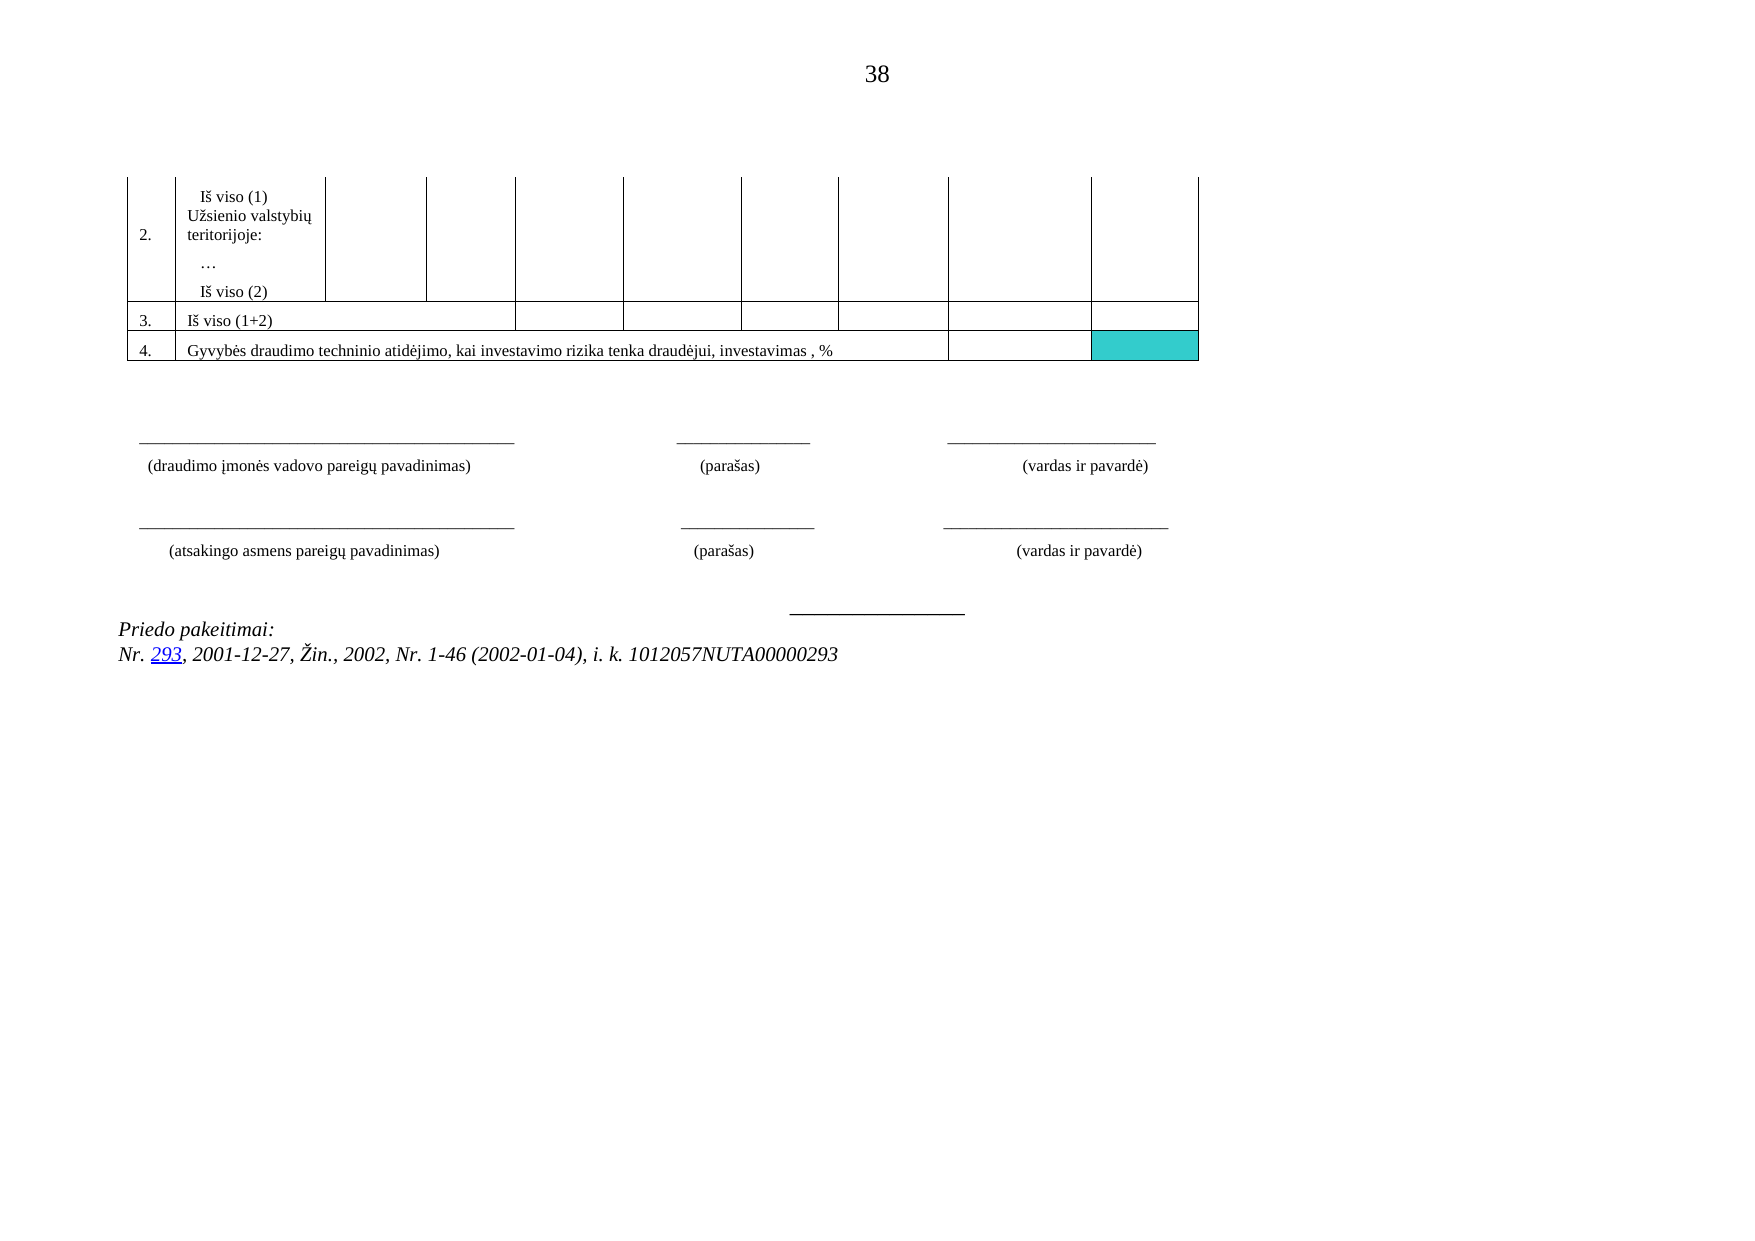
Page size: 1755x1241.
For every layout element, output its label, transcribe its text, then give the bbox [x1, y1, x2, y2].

table_cell [176, 361, 325, 389]
table_cell [839, 475, 949, 503]
table_cell [839, 273, 948, 301]
table_cell [1199, 301, 1252, 330]
table_cell [624, 361, 741, 389]
table_cell _____________________________________________ ________________ ___________________________ [128, 503, 1198, 531]
table_cell [1198, 503, 1252, 531]
table_cell [741, 389, 838, 418]
table_cell (draudimo įmonės vadovo pareigų pavadinimas) (parašas) (vardas ir pavardė) [128, 446, 1198, 474]
table_cell [624, 244, 741, 272]
table_cell [1198, 418, 1252, 446]
table_cell [128, 389, 176, 418]
table_cell [176, 389, 325, 418]
table_cell [624, 177, 741, 206]
table_cell [325, 475, 426, 503]
table_cell [949, 475, 1091, 503]
table_cell [1091, 361, 1198, 389]
table_cell [1198, 475, 1252, 503]
table_cell Iš viso (2) [176, 273, 325, 301]
table_cell [949, 331, 1091, 360]
table_cell [742, 273, 838, 301]
table_cell [1091, 389, 1198, 418]
table_cell [427, 206, 515, 244]
table_cell [326, 206, 426, 244]
table_cell [426, 389, 515, 418]
table_cell Iš viso (1+2) [176, 302, 515, 330]
table_cell [427, 177, 515, 206]
table_cell [742, 302, 838, 330]
table_cell [326, 273, 426, 301]
table_cell [1092, 206, 1198, 244]
table_cell [128, 475, 176, 503]
table_cell [325, 361, 426, 389]
table_cell [949, 389, 1091, 418]
table_cell [742, 244, 838, 272]
text ______________ [118, 589, 1636, 617]
table_cell [1199, 177, 1252, 206]
table_cell [624, 475, 741, 503]
table_cell [515, 389, 623, 418]
table_cell [128, 361, 176, 389]
table_cell 4. [128, 331, 175, 360]
table_cell [949, 206, 1091, 244]
table_cell [128, 273, 175, 301]
table_cell [1092, 244, 1198, 272]
table_cell [839, 206, 948, 244]
table_cell [426, 475, 515, 503]
table_cell [1199, 273, 1252, 301]
table_cell [515, 475, 623, 503]
table_cell 3. [128, 302, 175, 330]
table_cell [325, 389, 426, 418]
table_cell [1091, 475, 1198, 503]
table_cell [516, 244, 623, 272]
table_cell [949, 273, 1091, 301]
table_cell [326, 244, 426, 272]
table_cell [426, 361, 515, 389]
table_cell [624, 206, 741, 244]
table_cell [741, 475, 838, 503]
table_cell [1092, 177, 1198, 206]
table_cell [516, 206, 623, 244]
table_cell [949, 244, 1091, 272]
table_cell [1092, 302, 1198, 330]
table_cell [326, 177, 426, 206]
table_cell [1092, 273, 1198, 301]
table_cell [1198, 389, 1252, 418]
table_cell [128, 244, 175, 272]
text Nr. 293, 2001-12-27, Žin., 2002, Nr. 1-46 (2002-01-04), i. k. 1012057NUTA00000293 [118, 641, 1636, 666]
table_cell [176, 475, 325, 503]
table_cell [839, 244, 948, 272]
table_cell [1199, 330, 1252, 360]
table_cell [128, 177, 175, 206]
table_cell Užsienio valstybių teritorijoje: [176, 206, 325, 244]
table_cell [839, 302, 948, 330]
text Priedo pakeitimai: [118, 617, 1636, 641]
table_cell [949, 302, 1091, 330]
table_cell [624, 273, 741, 301]
table_cell [1198, 531, 1252, 560]
table_cell [624, 389, 741, 418]
table_cell (atsakingo asmens pareigų pavadinimas) (parašas) (vardas ir pavardė) [128, 531, 1198, 560]
table_cell [1199, 244, 1252, 272]
table_cell [742, 177, 838, 206]
table_cell [427, 273, 515, 301]
table_cell [839, 361, 949, 389]
table_cell [427, 244, 515, 272]
table_cell [1198, 360, 1252, 389]
table_cell [624, 302, 741, 330]
table_cell 2. [128, 206, 175, 244]
table_cell [949, 177, 1091, 206]
table_cell [949, 361, 1091, 389]
table_cell [515, 361, 623, 389]
table_cell [516, 273, 623, 301]
table_cell [741, 361, 838, 389]
table_cell Iš viso (1) [176, 177, 325, 206]
table_cell [742, 206, 838, 244]
table_cell [839, 389, 949, 418]
table_cell … [176, 244, 325, 272]
table_cell [516, 177, 623, 206]
table_cell [516, 302, 623, 330]
table_cell _____________________________________________ ________________ _________________________ [128, 418, 1198, 446]
table_cell [1198, 446, 1252, 474]
table_cell [1092, 331, 1198, 360]
table_cell [839, 177, 948, 206]
table_cell [1199, 206, 1252, 244]
table_cell Gyvybės draudimo techninio atidėjimo, kai investavimo rizika tenka draudėjui, investavimas , % [176, 331, 948, 360]
